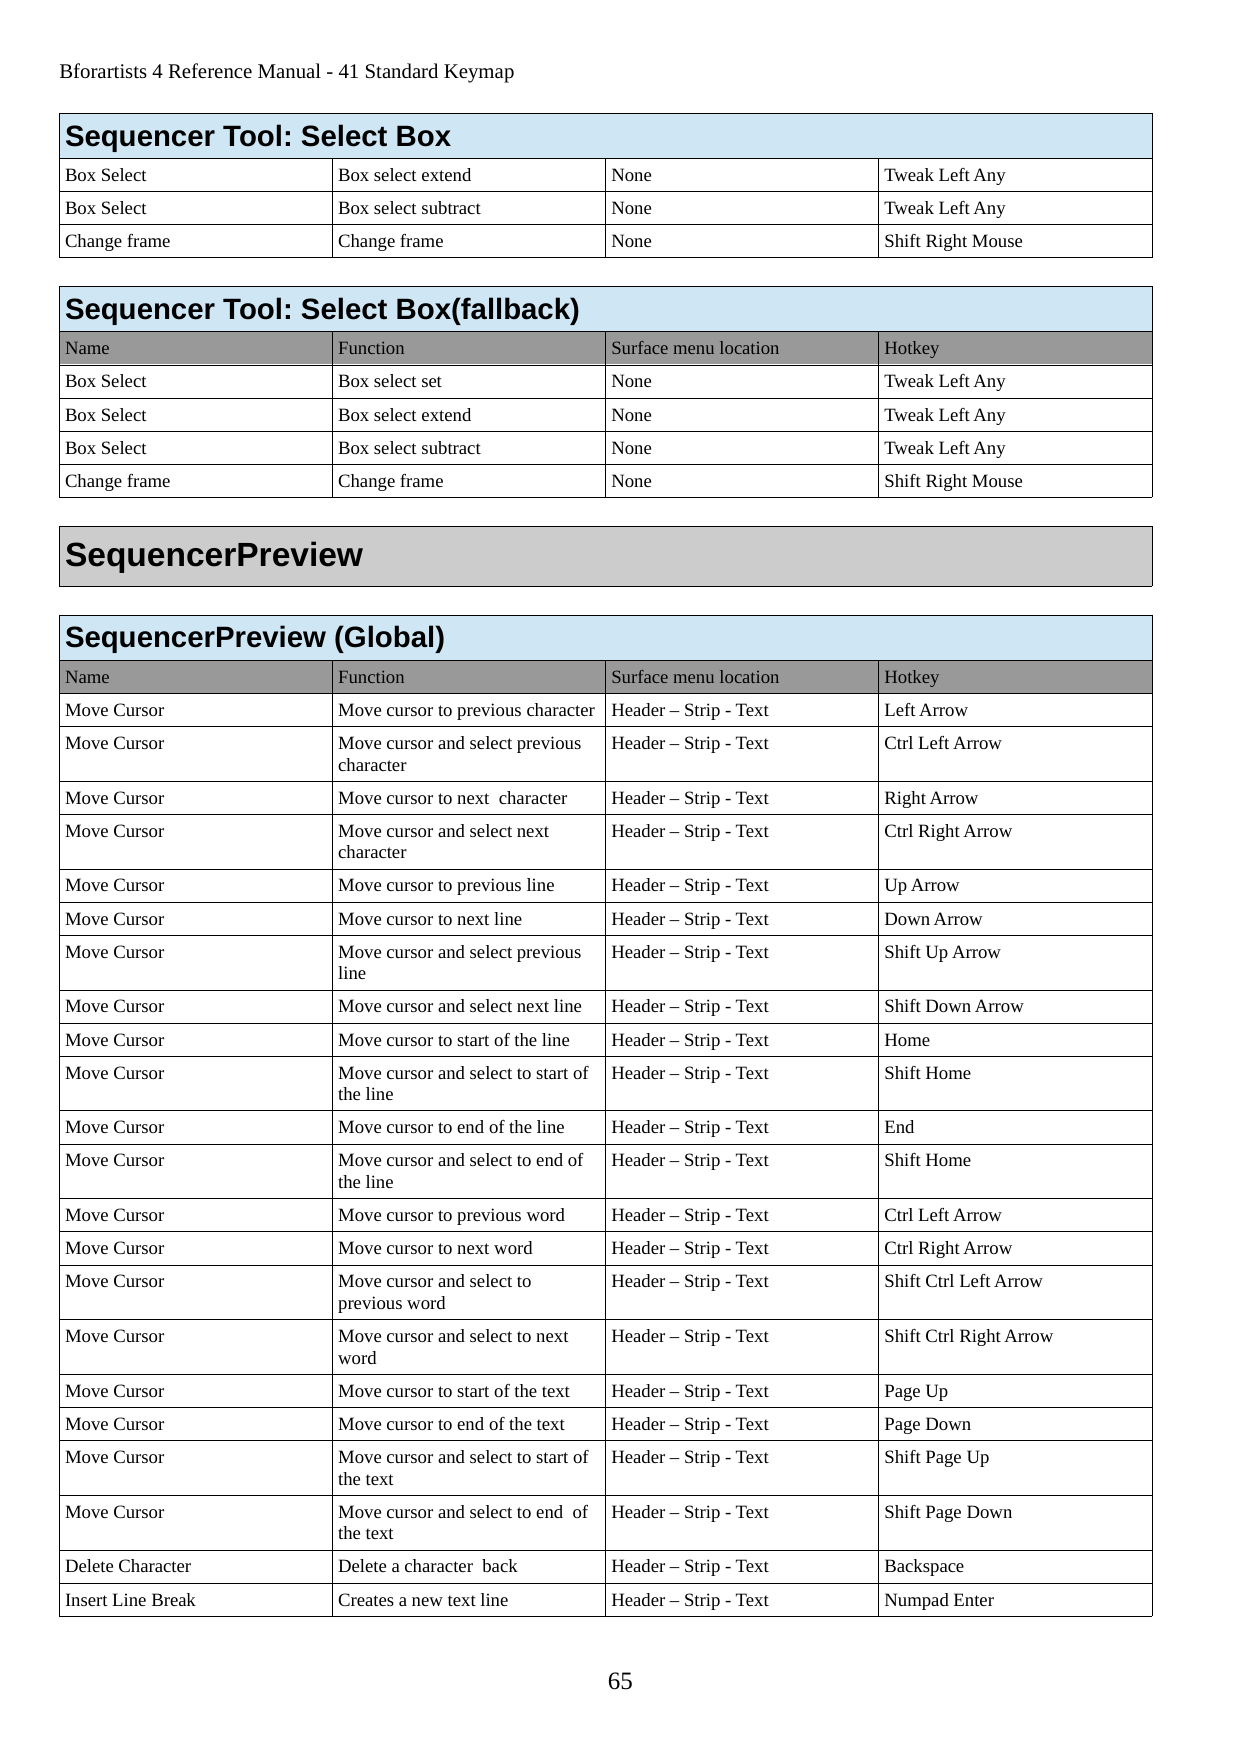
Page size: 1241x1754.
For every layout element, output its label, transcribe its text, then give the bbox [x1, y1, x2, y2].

table_cell Move cursor and select next character [333, 815, 605, 868]
table_cell Box select subtract [333, 432, 605, 464]
table_cell Surface menu location [606, 332, 878, 364]
table_cell Tweak Left Any [879, 192, 1152, 224]
table_cell Move cursor to next word [333, 1232, 605, 1264]
table_cell Move cursor to end of the line [333, 1111, 605, 1143]
table_cell Shift Home [879, 1057, 1152, 1110]
table_cell Header – Strip - Text [606, 1232, 878, 1264]
table_cell Move Cursor [60, 1496, 332, 1549]
table_cell Header – Strip - Text [606, 1024, 878, 1056]
table_cell Delete Character [60, 1551, 332, 1583]
table_cell Move cursor to start of the line [333, 1024, 605, 1056]
table_cell None [606, 432, 878, 464]
table_cell Header – Strip - Text [606, 1375, 878, 1407]
table_cell Move Cursor [60, 815, 332, 868]
table_cell Shift Ctrl Right Arrow [879, 1320, 1152, 1374]
table_cell Move Cursor [60, 1266, 332, 1319]
table_cell Hotkey [879, 661, 1152, 693]
table_cell Move cursor and select to start of the text [333, 1441, 605, 1495]
table_cell Shift Ctrl Left Arrow [879, 1266, 1152, 1319]
table_cell Surface menu location [606, 661, 878, 693]
table_cell Move Cursor [60, 1320, 332, 1374]
table_cell Move cursor and select to next word [333, 1320, 605, 1374]
table_cell Box select extend [333, 399, 605, 431]
table_cell Move cursor and select to start of the line [333, 1057, 605, 1110]
table_cell Move Cursor [60, 991, 332, 1023]
table_cell Name [60, 661, 332, 693]
table_cell Move cursor to next line [333, 903, 605, 935]
table_cell Move Cursor [60, 727, 332, 781]
table_cell Header – Strip - Text [606, 991, 878, 1023]
table_cell Header – Strip - Text [606, 1551, 878, 1583]
table_cell None [606, 399, 878, 431]
table_cell Move cursor to previous line [333, 870, 605, 902]
table_cell Tweak Left Any [879, 432, 1152, 464]
table_cell Header – Strip - Text [606, 1057, 878, 1110]
table_cell Insert Line Break [60, 1584, 332, 1616]
table_cell Page Down [879, 1408, 1152, 1440]
table_header SequencerPreview (Global) [60, 616, 1152, 660]
table_cell Up Arrow [879, 870, 1152, 902]
table_cell Ctrl Right Arrow [879, 1232, 1152, 1264]
table_cell Backspace [879, 1551, 1152, 1583]
table_cell Box Select [60, 192, 332, 224]
table_cell Function [333, 661, 605, 693]
table_cell Box select set [333, 366, 605, 398]
table_cell Move cursor and select to end of the text [333, 1496, 605, 1549]
table_cell Move Cursor [60, 870, 332, 902]
table_cell Tweak Left Any [879, 366, 1152, 398]
table_cell Box Select [60, 399, 332, 431]
table_cell Move Cursor [60, 1024, 332, 1056]
table_cell Header – Strip - Text [606, 1145, 878, 1198]
table_cell Header – Strip - Text [606, 1496, 878, 1549]
table_cell None [606, 225, 878, 257]
table_cell Move cursor and select to end of the line [333, 1145, 605, 1198]
table_cell Shift Page Down [879, 1496, 1152, 1549]
table_cell Move Cursor [60, 1441, 332, 1495]
table_cell Move cursor and select next line [333, 991, 605, 1023]
table_cell End [879, 1111, 1152, 1143]
table_cell Move Cursor [60, 694, 332, 726]
table_cell Header – Strip - Text [606, 1441, 878, 1495]
table_cell Move cursor and select to previous word [333, 1266, 605, 1319]
table_cell Name [60, 332, 332, 364]
table_cell Move Cursor [60, 1199, 332, 1231]
table_cell Shift Down Arrow [879, 991, 1152, 1023]
table_cell Header – Strip - Text [606, 1584, 878, 1616]
table_cell Tweak Left Any [879, 159, 1152, 191]
table_cell Move Cursor [60, 1057, 332, 1110]
table_cell Page Up [879, 1375, 1152, 1407]
table_cell None [606, 465, 878, 497]
table_cell Shift Up Arrow [879, 936, 1152, 989]
table_cell Header – Strip - Text [606, 936, 878, 989]
table_cell Move Cursor [60, 1145, 332, 1198]
table_cell Header – Strip - Text [606, 782, 878, 814]
table_cell Left Arrow [879, 694, 1152, 726]
table_cell Tweak Left Any [879, 399, 1152, 431]
table_cell Header – Strip - Text [606, 903, 878, 935]
table_cell Box Select [60, 159, 332, 191]
table_cell Move Cursor [60, 1111, 332, 1143]
table_cell Move Cursor [60, 782, 332, 814]
table_cell Shift Page Up [879, 1441, 1152, 1495]
table_cell Right Arrow [879, 782, 1152, 814]
table_header Sequencer Tool: Select Box(fallback) [60, 287, 1152, 331]
table_cell Ctrl Left Arrow [879, 727, 1152, 781]
table_header SequencerPreview [60, 527, 1152, 586]
table_cell Header – Strip - Text [606, 870, 878, 902]
table_cell Shift Right Mouse [879, 465, 1152, 497]
table_cell Box Select [60, 366, 332, 398]
table_cell Function [333, 332, 605, 364]
table_cell Move cursor to next character [333, 782, 605, 814]
table_header Sequencer Tool: Select Box [60, 114, 1152, 158]
table_cell Move cursor to start of the text [333, 1375, 605, 1407]
table_cell Move Cursor [60, 903, 332, 935]
table_cell Header – Strip - Text [606, 694, 878, 726]
table_cell Header – Strip - Text [606, 1199, 878, 1231]
table_cell Header – Strip - Text [606, 1320, 878, 1374]
table_cell Move Cursor [60, 1408, 332, 1440]
table_cell Change frame [333, 225, 605, 257]
table_cell Delete a character back [333, 1551, 605, 1583]
table_cell Creates a new text line [333, 1584, 605, 1616]
table_cell Move cursor and select previous line [333, 936, 605, 989]
table_cell Shift Home [879, 1145, 1152, 1198]
table_cell None [606, 159, 878, 191]
table_cell Numpad Enter [879, 1584, 1152, 1616]
table_cell Down Arrow [879, 903, 1152, 935]
table_cell Change frame [60, 225, 332, 257]
table_cell Box Select [60, 432, 332, 464]
table_cell Move Cursor [60, 936, 332, 989]
table_cell Ctrl Right Arrow [879, 815, 1152, 868]
table_cell Change frame [333, 465, 605, 497]
table_cell Home [879, 1024, 1152, 1056]
table_cell Move cursor to previous character [333, 694, 605, 726]
table_cell Change frame [60, 465, 332, 497]
table_cell Header – Strip - Text [606, 1408, 878, 1440]
table_cell Header – Strip - Text [606, 1111, 878, 1143]
table_cell Box select subtract [333, 192, 605, 224]
table_cell Hotkey [879, 332, 1152, 364]
table_cell Ctrl Left Arrow [879, 1199, 1152, 1231]
table_cell Move cursor to end of the text [333, 1408, 605, 1440]
table_cell None [606, 192, 878, 224]
table_cell None [606, 366, 878, 398]
table_cell Move Cursor [60, 1232, 332, 1264]
table_cell Header – Strip - Text [606, 727, 878, 781]
table_cell Header – Strip - Text [606, 815, 878, 868]
table_cell Shift Right Mouse [879, 225, 1152, 257]
table_cell Header – Strip - Text [606, 1266, 878, 1319]
table_cell Move cursor to previous word [333, 1199, 605, 1231]
table_cell Move cursor and select previous character [333, 727, 605, 781]
table_cell Box select extend [333, 159, 605, 191]
table_cell Move Cursor [60, 1375, 332, 1407]
